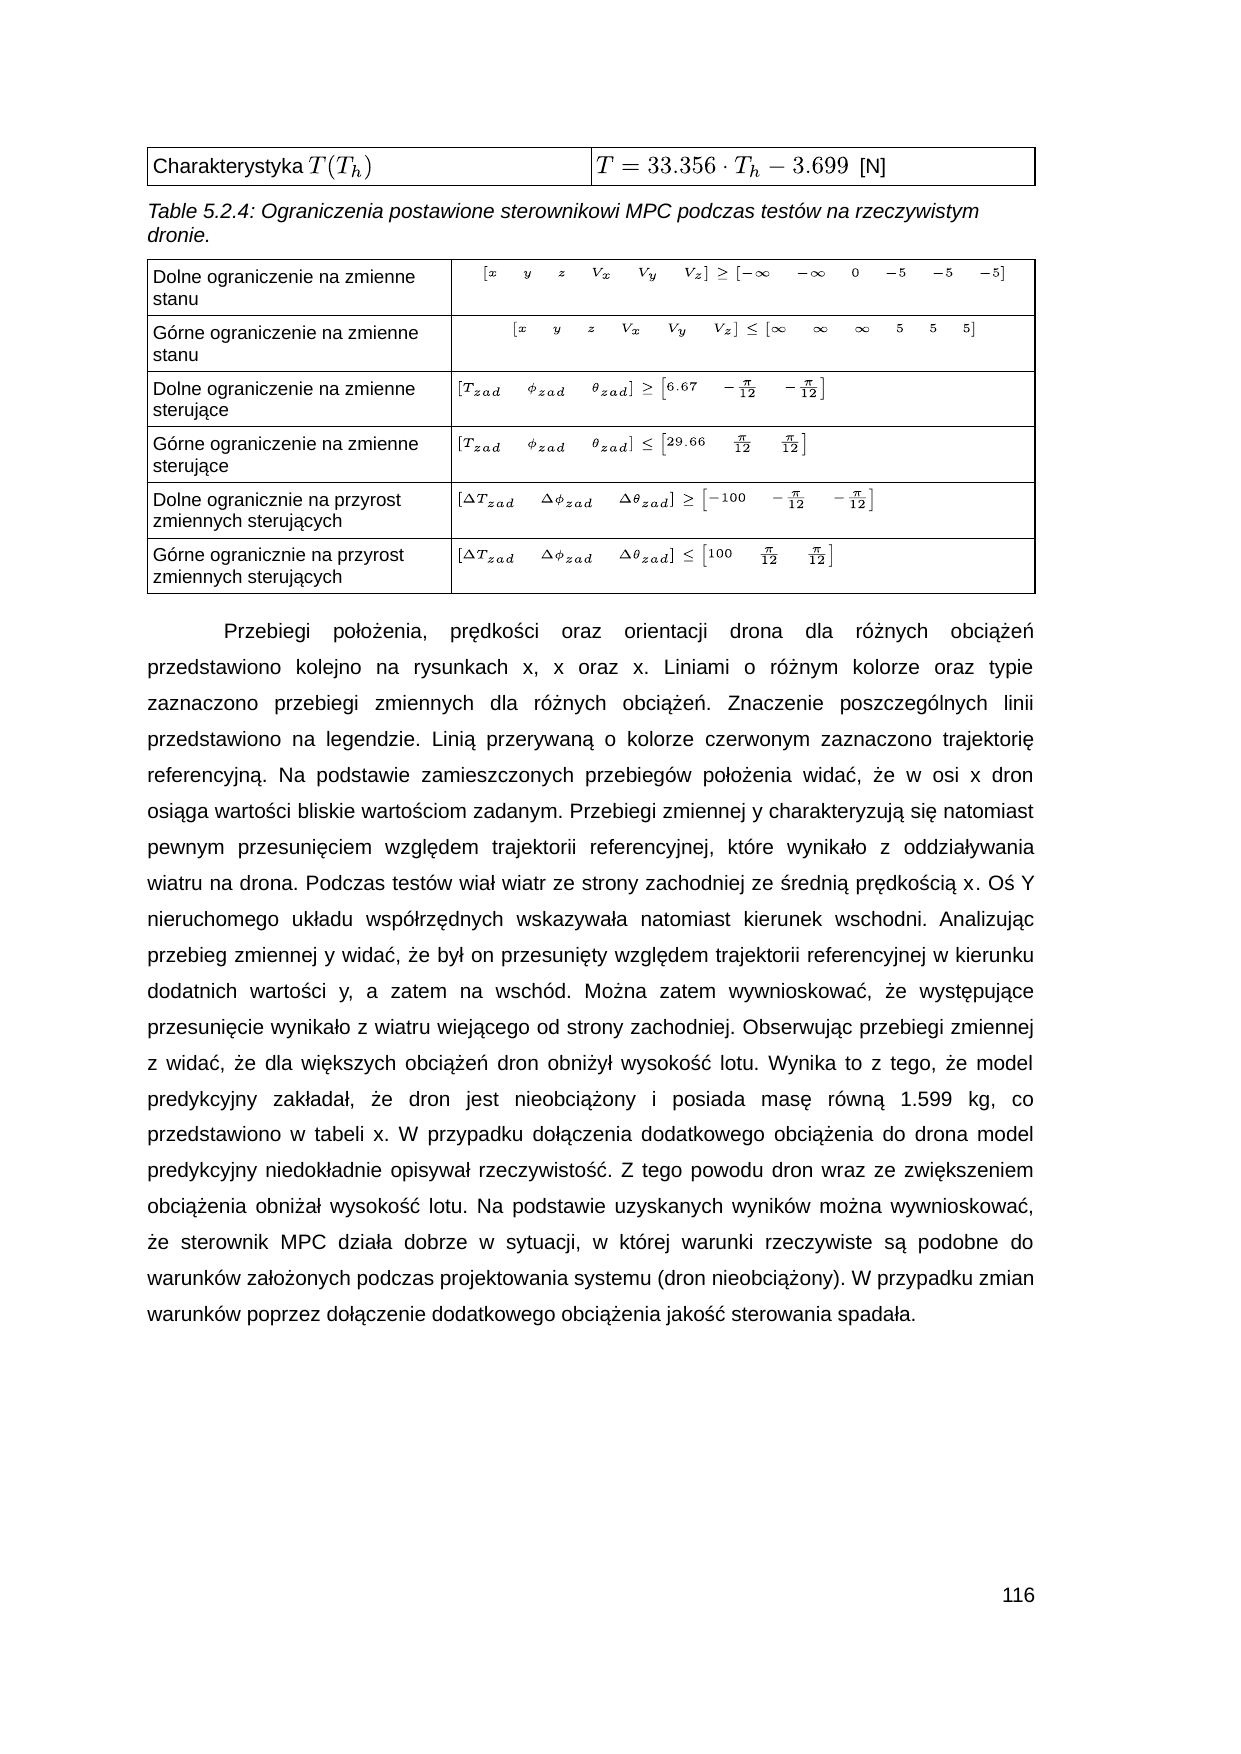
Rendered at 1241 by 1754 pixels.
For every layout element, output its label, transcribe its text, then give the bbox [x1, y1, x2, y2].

table_cell Charakterystyka [148, 148, 591, 185]
table_cell Górne ograniczenie na zmienne sterujące [148, 427, 451, 482]
table_cell Dolne ograniczenie na zmienne sterujące [148, 372, 451, 426]
table_cell [452, 427, 1034, 482]
table_cell [452, 539, 1034, 593]
table_cell Dolne ogranicznie na przyrost zmiennych sterujących [148, 483, 451, 537]
table_header Dolne ograniczenie na zmienne stanu [148, 260, 451, 315]
table_cell [452, 372, 1034, 426]
text Przebiegi położenia, prędkości oraz orientacji drona dla różnych obciążeń przedstawiono kolejno na rysunkach x, x oraz x. Liniami o różnym kolorze oraz typie zaznaczono przebiegi zmiennych dla różnych obciążeń. Znaczenie poszczególnych linii przedstawiono na legendzie. Linią przerywaną o kolorze czerwonym zaznaczono trajektorię referencyjną. Na podstawie zamieszczonych przebiegów położenia widać, że w osi x dron osiąga wartości bliskie wartościom zadanym. Przebiegi zmiennej y charakteryzują się natomiast pewnym przesunięciem względem trajektorii referencyjnej, które wynikało z oddziaływania wiatru na drona. Podczas testów wiał wiatr ze strony zachodniej ze średnią prędkością x. Oś Y nieruchomego układu współrzędnych wskazywała natomiast kierunek wschodni. Analizując przebieg zmiennej y widać, że był on przesunięty względem trajektorii referencyjnej w kierunku dodatnich wartości y, a zatem na wschód. Można zatem wywnioskować, że występujące przesunięcie wynikało z wiatru wiejącego od strony zachodniej. Obserwując przebiegi zmiennej z widać, że dla większych obciążeń dron obniżył wysokość lotu. Wynika to z tego, że model predykcyjny zakładał, że dron jest nieobciążony i posiada masę równą 1.599 kg, co przedstawiono w tabeli x. W przypadku dołączenia dodatkowego obciążenia do drona model predykcyjny niedokładnie opisywał rzeczywistość. Z tego powodu dron wraz ze zwiększeniem obciążenia obniżał wysokość lotu. Na podstawie uzyskanych wyników można wywnioskować, że sterownik MPC działa dobrze w sytuacji, w której warunki rzeczywiste są podobne do warunków założonych podczas projektowania systemu (dron nieobciążony). W przypadku zmian warunków poprzez dołączenie dodatkowego obciążenia jakość sterowania spadała. [147, 619, 1035, 1326]
table_cell [452, 483, 1034, 537]
table_cell [N] [592, 148, 1034, 185]
table_header [452, 260, 1034, 315]
table_cell [452, 316, 1034, 371]
table_cell Górne ogranicznie na przyrost zmiennych sterujących [148, 539, 451, 593]
text Table 5.2.4: Ograniczenia postawione sterownikowi MPC podczas testów na rzeczywistym dronie. [147, 199, 1035, 247]
table_cell Górne ograniczenie na zmienne stanu [148, 316, 451, 371]
